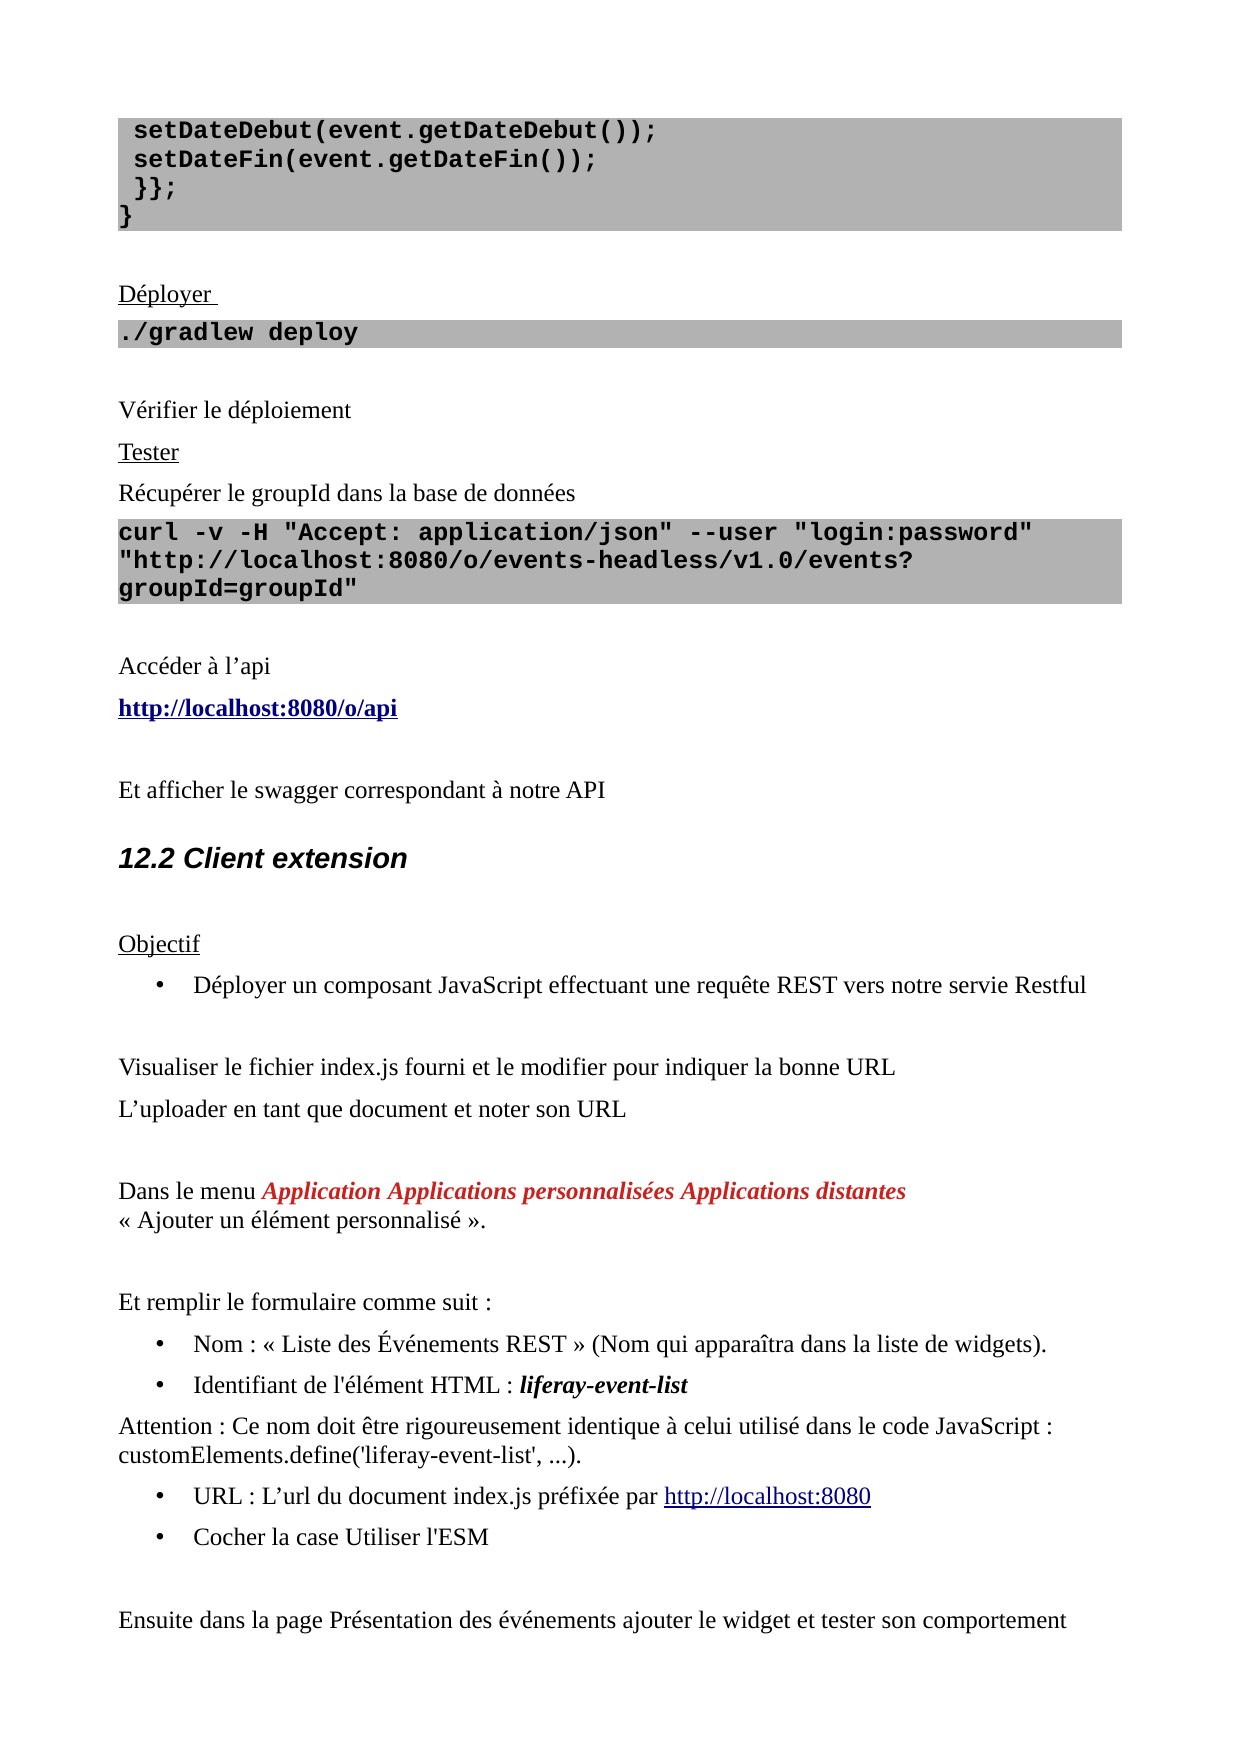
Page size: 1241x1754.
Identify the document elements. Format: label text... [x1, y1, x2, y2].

text Dans le menu Application Applications personnalisées Applications distantes « Ajouter un élément personnalisé ». [118, 1176, 1122, 1234]
text Récupérer le groupId dans la base de données [118, 478, 1122, 507]
list Cocher la case Utiliser l'ESM [156, 1522, 1122, 1551]
text Objectif [118, 929, 1122, 957]
list URL : L’url du document index.js préfixée par http://localhost:8080 [156, 1481, 1122, 1510]
text Vérifier le déploiement [118, 395, 1122, 424]
text L’uploader en tant que document et noter son URL [118, 1094, 1122, 1122]
text Et remplir le formulaire comme suit : [118, 1287, 1122, 1316]
list Déployer un composant JavaScript effectuant une requête REST vers notre servie Restful [156, 970, 1122, 999]
text curl -v -H "Accept: application/json" --user "login:password" "http://localhost:8080/o/events-headless/v1.0/events?groupId=groupId" [118, 519, 1122, 604]
text Visualiser le fichier index.js fourni et le modifier pour indiquer la bonne URL [118, 1052, 1122, 1081]
subtitle 12.2 Client extension [118, 841, 1122, 875]
text Ensuite dans la page Présentation des événements ajouter le widget et tester son comportement [118, 1605, 1122, 1634]
list Nom : « Liste des Événements REST » (Nom qui apparaîtra dans la liste de widgets). [156, 1329, 1122, 1357]
text http://localhost:8080/o/api [118, 693, 1122, 721]
text Tester [118, 437, 1122, 465]
text Attention : Ce nom doit être rigoureusement identique à celui utilisé dans le code JavaScript : customElements.define('liferay-event-list', ...). [118, 1411, 1122, 1469]
list Identifiant de l'élément HTML : liferay-event-list [156, 1370, 1122, 1399]
text Accéder à l’api [118, 651, 1122, 680]
text ./gradlew deploy [118, 320, 1122, 348]
text Et afficher le swagger correspondant à notre API [118, 775, 1122, 804]
text Déployer [118, 279, 1122, 307]
text setDateDebut(event.getDateDebut()); setDateFin(event.getDateFin()); }}; } [118, 118, 1122, 231]
